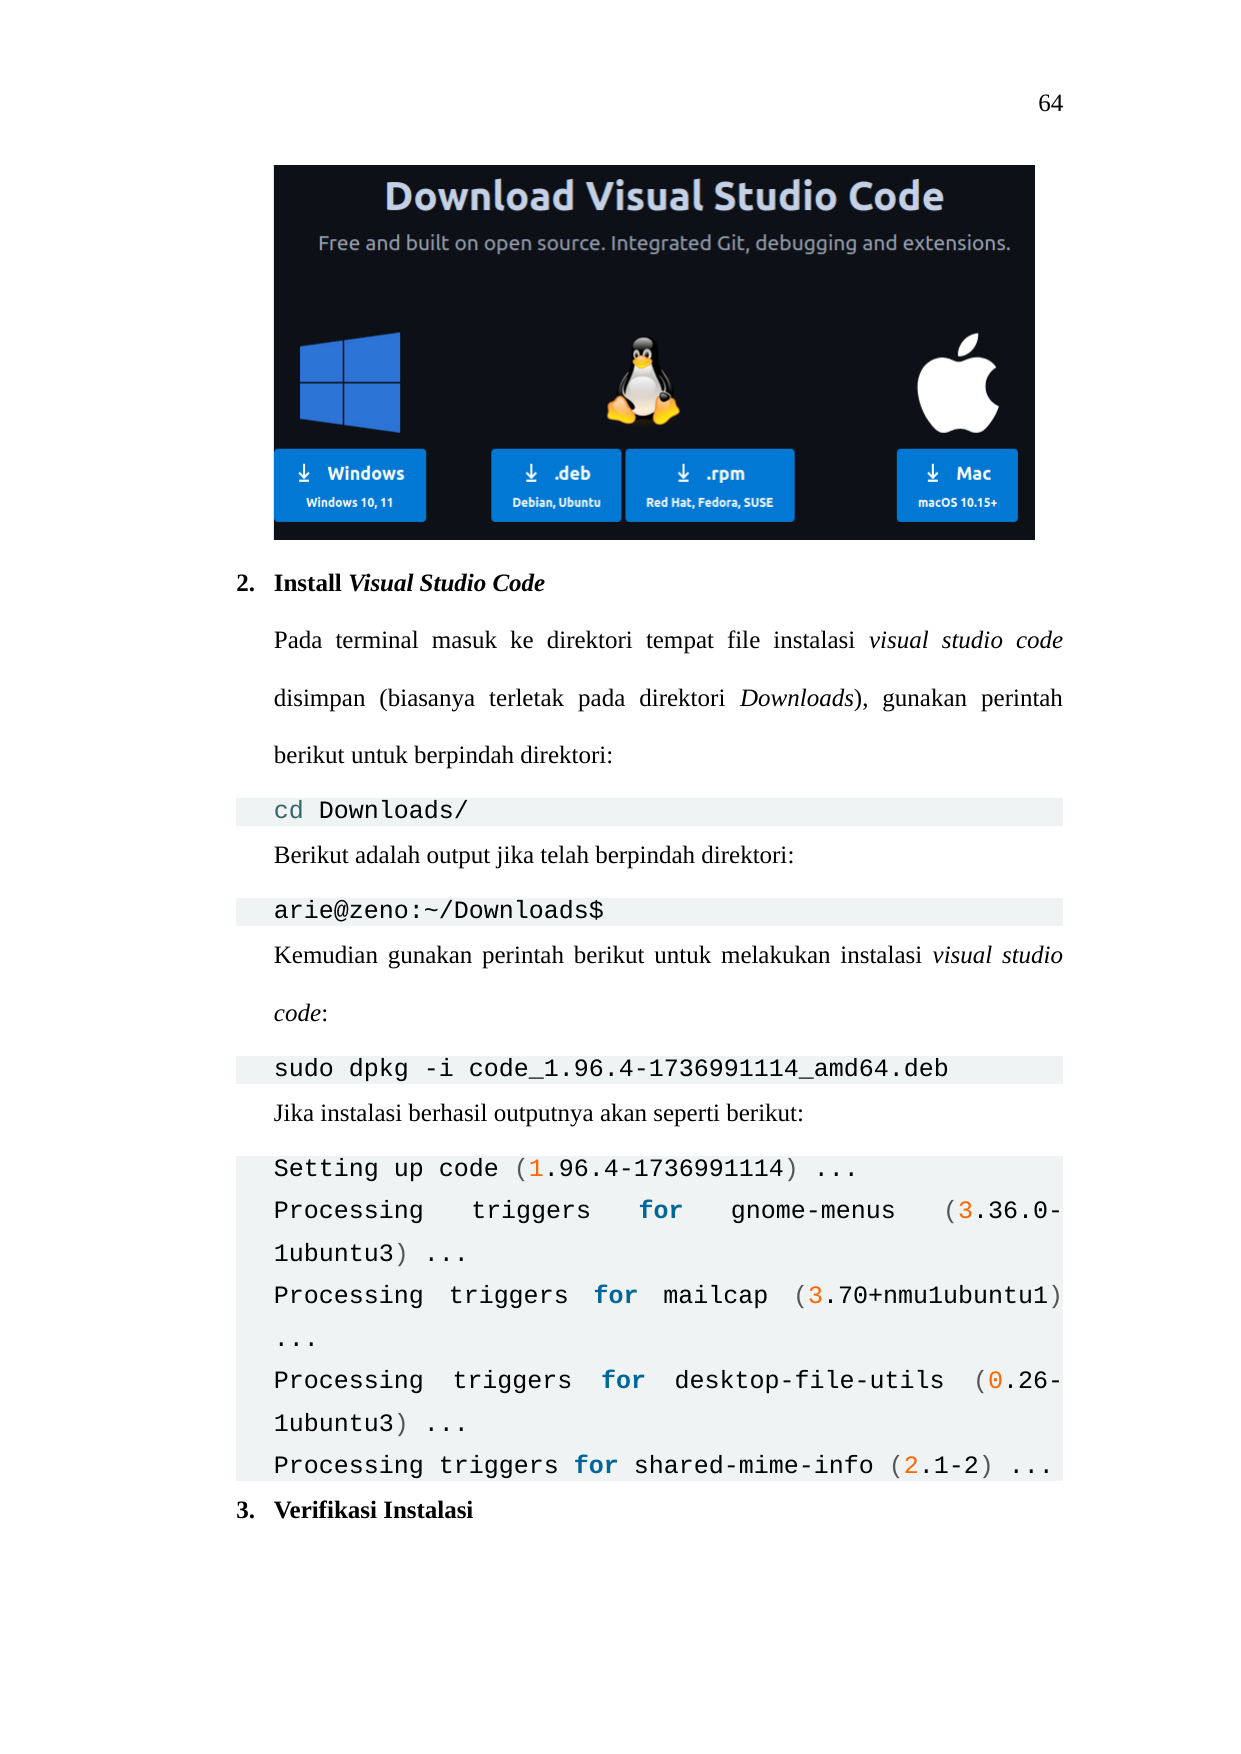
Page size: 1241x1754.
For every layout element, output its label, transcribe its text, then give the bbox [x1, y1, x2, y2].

list Processing triggers for desktop-file-utils (0.26-1ubuntu3) ... [236, 1368, 1063, 1439]
list Processing triggers for gnome-menus (3.36.0-1ubuntu3) ... [236, 1198, 1063, 1269]
list Processing triggers for shared-mime-info (2.1-2) ... [236, 1453, 1063, 1481]
list Verifikasi Instalasi [236, 1496, 1063, 1524]
list Install Visual Studio Code [236, 568, 1063, 597]
list arie@zeno:~/Downloads$ [236, 898, 1063, 926]
list Berikut adalah output jika telah berpindah direktori: [236, 841, 1063, 869]
list sudo dpkg -i code_1.96.4-1736991114_amd64.deb [236, 1056, 1063, 1084]
list Processing triggers for mailcap (3.70+nmu1ubuntu1) ... [236, 1283, 1063, 1354]
picture [273, 165, 1035, 540]
list cd Downloads/ [236, 798, 1063, 826]
list Setting up code (1.96.4-1736991114) ... [236, 1156, 1063, 1184]
list Jika instalasi berhasil outputnya akan seperti berikut: [236, 1098, 1063, 1127]
list Kemudian gunakan perintah berikut untuk melakukan instalasi visual studio code: [236, 941, 1063, 1027]
list Pada terminal masuk ke direktori tempat file instalasi visual studio code disimpan (biasanya terletak pada direktori Downloads), gunakan perintah berikut untuk berpindah direktori: [236, 626, 1063, 769]
